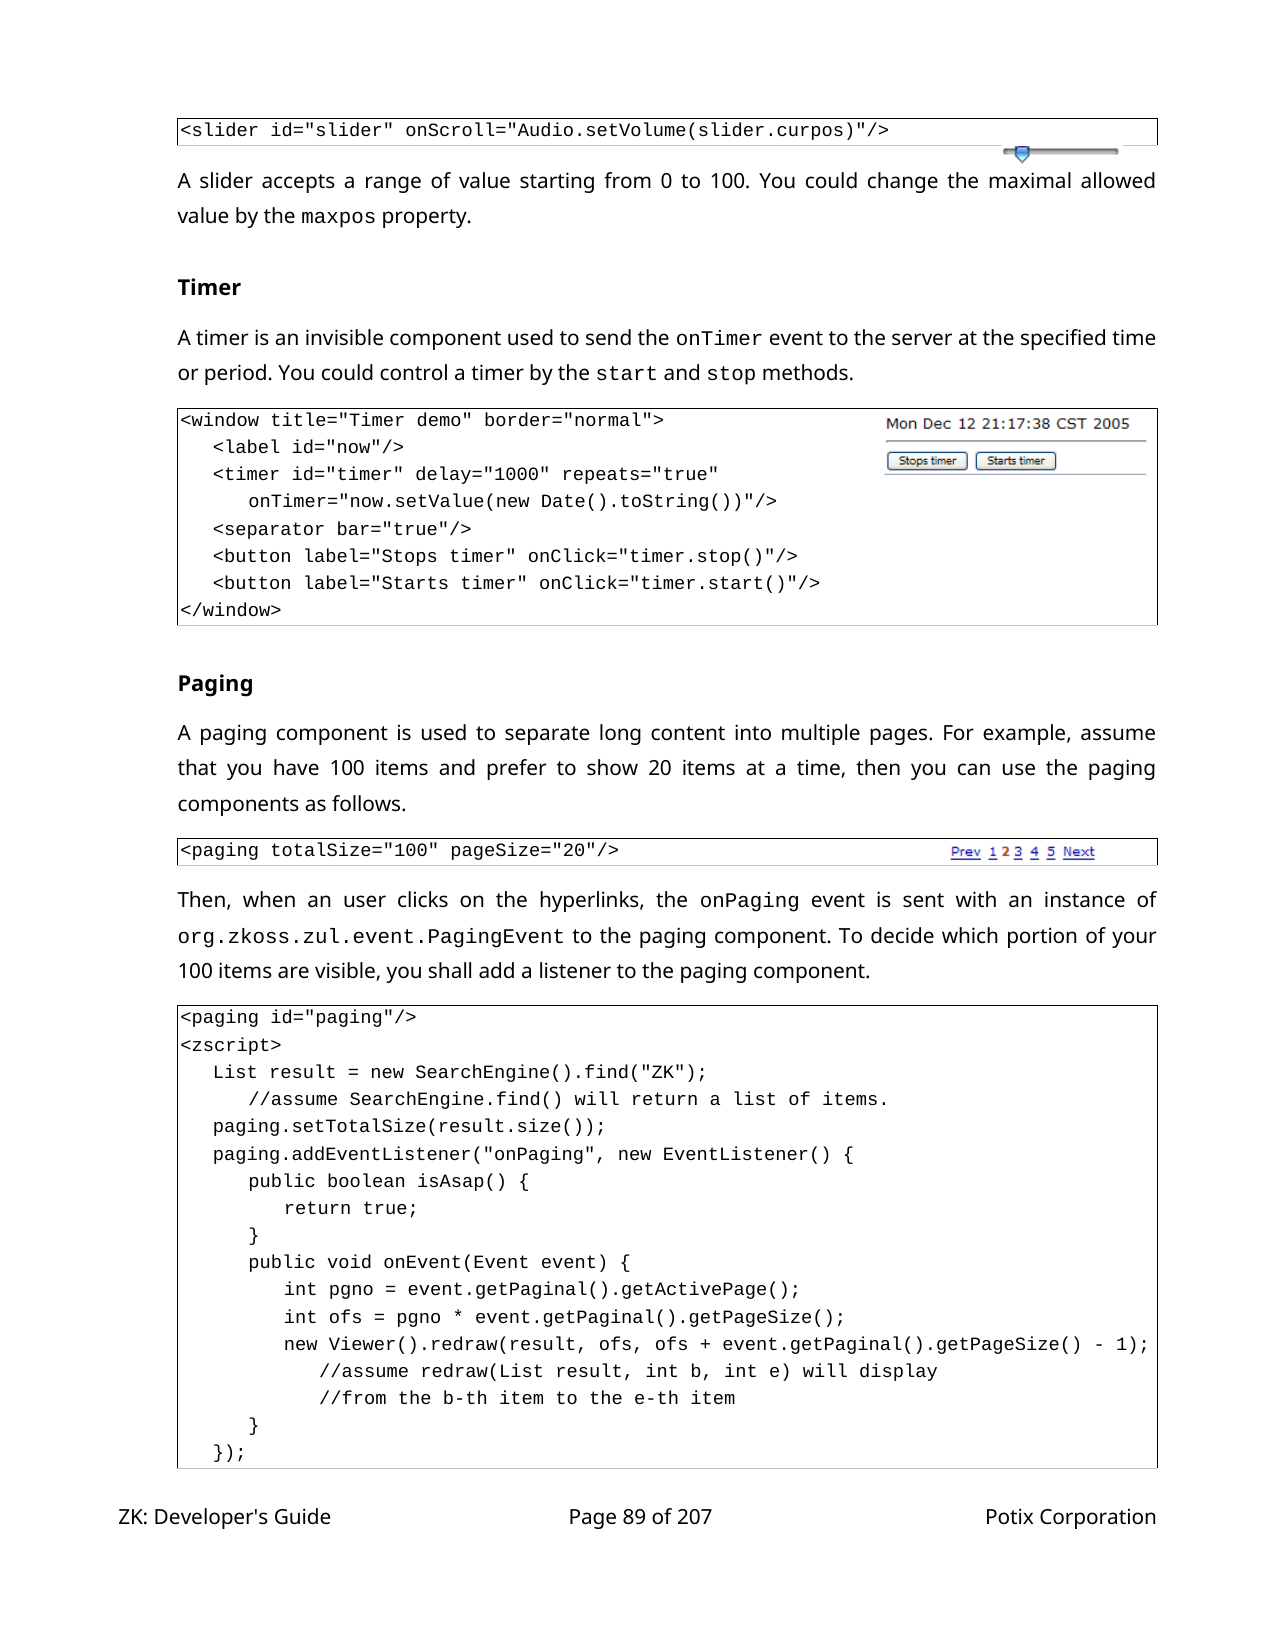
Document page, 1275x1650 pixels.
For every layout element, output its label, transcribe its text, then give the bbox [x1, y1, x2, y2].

subtitle Paging [177, 668, 1157, 698]
picture [947, 839, 1100, 864]
text <timer id="timer" delay="1000" repeats="true" [178, 462, 1157, 486]
text onTimer="now.setValue(new Date().toString())"/> [178, 489, 1157, 513]
text int ofs = pgno * event.getPaginal().getPageSize(); [178, 1304, 1157, 1329]
text <separator bar="true"/> [178, 516, 1157, 541]
text <paging id="paging"/> [178, 1006, 1157, 1030]
text </window> [178, 598, 1157, 625]
text <zscript> [178, 1033, 1157, 1057]
subtitle Timer [177, 272, 1157, 302]
text <paging totalSize="100" pageSize="20"/> [178, 839, 1157, 865]
text A slider accepts a range of value starting from 0 to 100. You could change the maximal allowed value by the maxpos property. [177, 166, 1157, 230]
text A timer is an invisible component used to send the onTimer event to the server at the specified time or period. You could control a timer by the start and stop methods. [177, 323, 1157, 387]
text int pgno = event.getPaginal().getActivePage(); [178, 1277, 1157, 1302]
text paging.addEventListener("onPaging", new EventListener() { [178, 1141, 1157, 1166]
text new Viewer().redraw(result, ofs, ofs + event.getPaginal().getPageSize() - 1); [178, 1332, 1157, 1356]
text } [178, 1413, 1157, 1437]
text <button label="Stops timer" onClick="timer.stop()"/> [178, 543, 1157, 568]
text public void onEvent(Event event) { [178, 1250, 1157, 1274]
text } [178, 1223, 1157, 1247]
text }); [178, 1440, 1157, 1468]
text //from the b-th item to the e-th item [178, 1386, 1157, 1410]
text <button label="Starts timer" onClick="timer.start()"/> [178, 571, 1157, 595]
picture [1001, 145, 1123, 164]
text Then, when an user clicks on the hyperlinks, the onPaging event is sent with an instance of org.zkoss.zul.event.PagingEvent to the paging component. To decide which portion of your 100 items are visible, you shall add a listener to the paging component. [177, 886, 1157, 985]
picture [884, 415, 1147, 475]
text <label id="now"/> [178, 435, 884, 459]
text //assume SearchEngine.find() will return a list of items. [178, 1087, 1157, 1111]
text <window title="Timer demo" border="normal"> [178, 409, 1157, 432]
text <slider id="slider" onScroll="Audio.setVolume(slider.curpos)"/> [178, 119, 1157, 145]
text A paging component is used to separate long content into multiple pages. For example, assume that you have 100 items and prefer to show 20 items at a time, then you can use the paging components as follows. [177, 718, 1157, 817]
text //assume redraw(List result, int b, int e) will display [178, 1359, 1157, 1383]
text paging.setTotalSize(result.size()); [178, 1114, 1157, 1138]
text List result = new SearchEngine().find("ZK"); [178, 1060, 1157, 1084]
text public boolean isAsap() { [178, 1168, 1157, 1193]
text return true; [178, 1196, 1157, 1220]
